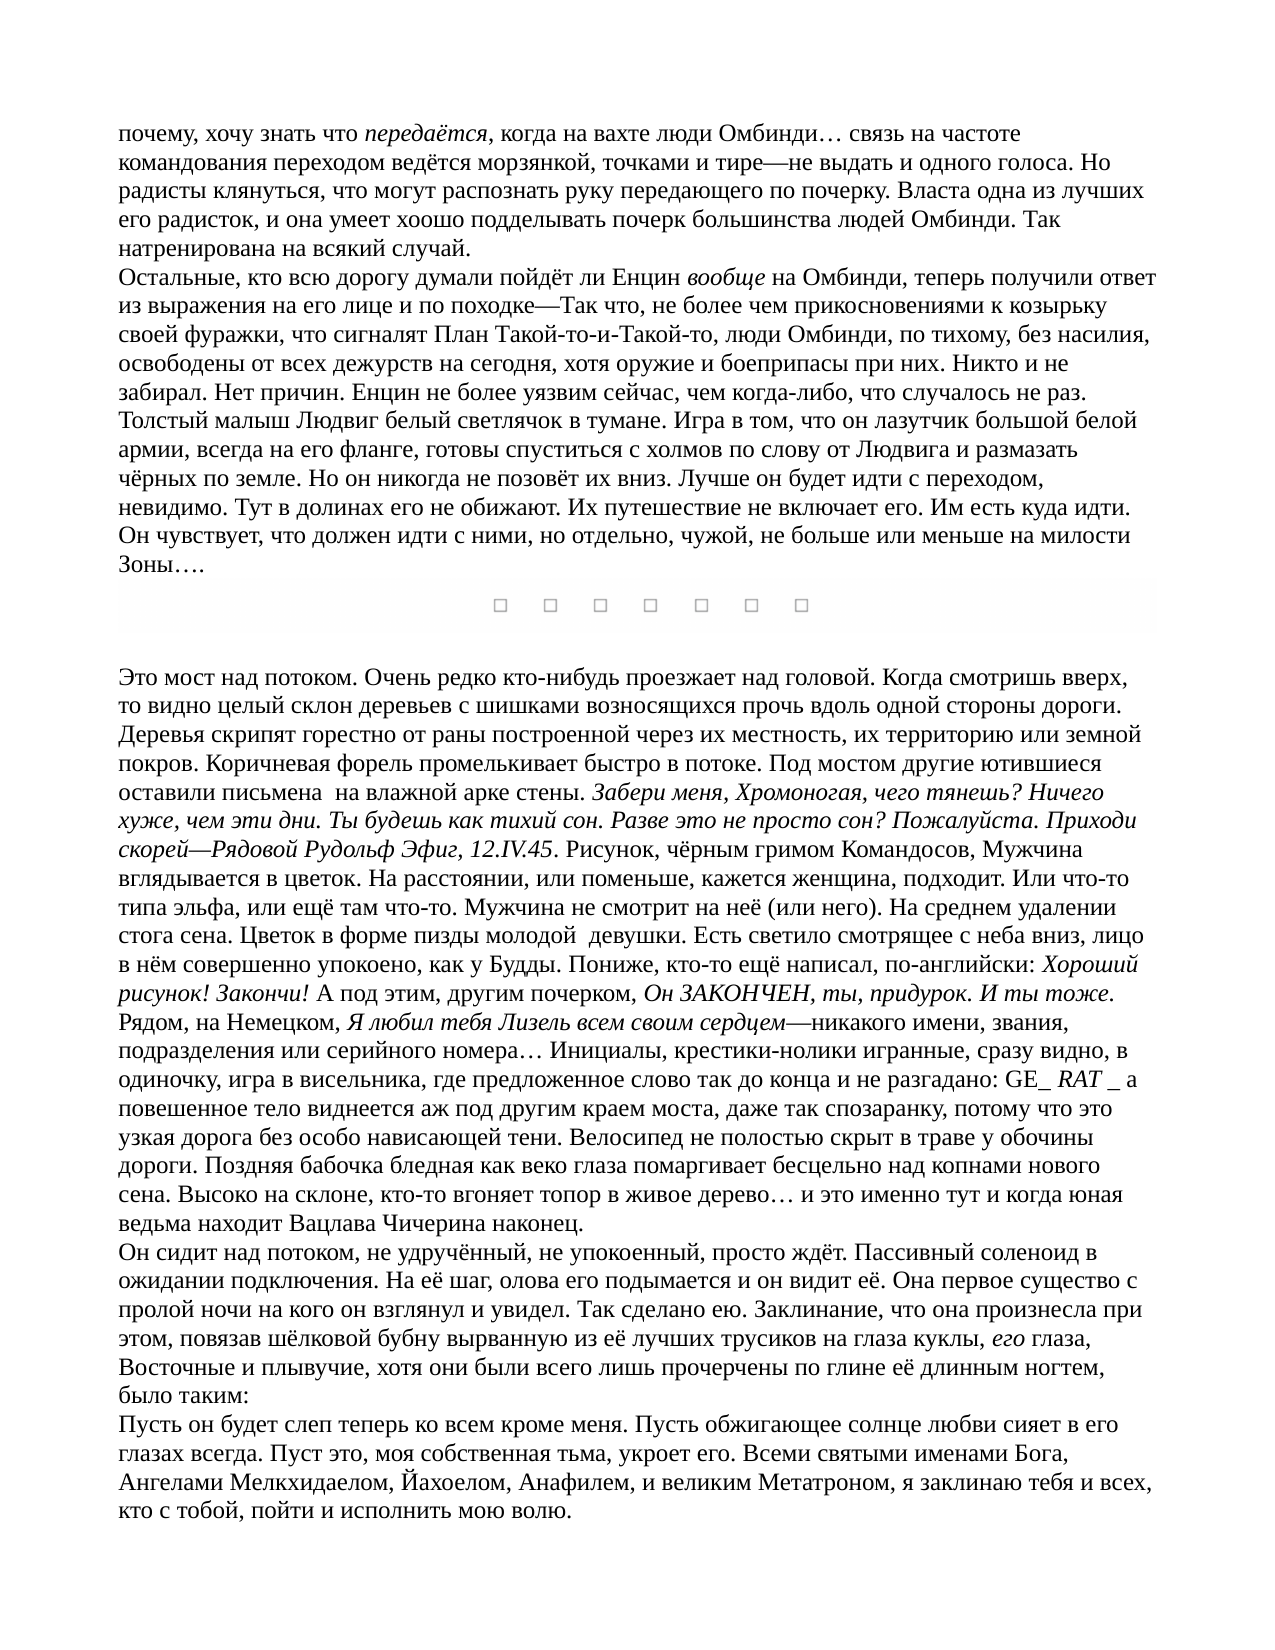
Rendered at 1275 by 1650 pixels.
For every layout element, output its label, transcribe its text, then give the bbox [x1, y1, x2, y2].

text Остальные, кто всю дорогу думали пойдёт ли Енцин вообще на Омбинди, теперь получили ответ из выражения на его лице и по походке—Так что, не более чем прикосновениями к козырьку своей фуражки, что сигналят План Такой-то-и-Такой-то, люди Омбинди, по тихому, без насилия, освободены от всех дежурств на сегодня, хотя оружие и боеприпасы при них. Никто и не забирал. Нет причин. Енцин не более уязвим сейчас, чем когда-либо, что случалось не раз. [118, 262, 1157, 406]
text Это мост над потоком. Очень редко кто-нибудь проезжает над головой. Когда смотришь вверх, то видно целый склон деревьев с шишками возносящихся прочь вдоль одной стороны дороги. Деревья скрипят горестно от раны построенной через их местность, их территорию или земной покров. Коричневая форель промелькивает быстро в потоке. Под мостом другие ютившиеся оставили письмена на влажной арке стены. Забери меня, Хромоногая, чего тянешь? Ничего хуже, чем эти дни. Ты будешь как тихий сон. Разве это не просто сон? Пожалуйста. Приходи скорей—Рядовой Рудольф Эфиг, 12.IV.45. Рисунок, чёрным гримом Командосов, Мужчина вглядывается в цветок. На расстоянии, или поменьше, кажется женщина, подходит. Или что-то типа эльфа, или ещё там что-то. Мужчина не смотрит на неё (или него). На среднем удалении стога сена. Цветок в форме пизды молодой девушки. Есть светило смотрящее с неба вниз, лицо в нём совершенно упокоено, как у Будды. Пониже, кто-то ещё написал, по-английски: Хороший рисунок! Закончи! А под этим, другим почерком, Он ЗАКОНЧЕН, ты, придурок. И ты тоже. Рядом, на Немецком, Я любил тебя Лизель всем своим сердцем—никакого имени, звания, подразделения или серийного номера… Инициалы, крестики-нолики игранные, сразу видно, в одиночку, игра в висельника, где предложенное слово так до конца и не разгадано: GE_ RAT _ а повешенное тело виднеется аж под другим краем моста, даже так спозаранку, потому что это узкая дорога без особо нависающей тени. Велосипед не полостью скрыт в траве у обочины дороги. Поздняя бабочка бледная как веко глаза помаргивает бесцельно над копнами нового сена. Высоко на склоне, кто-то вгоняет топор в живое дерево… и это именно тут и когда юная ведьма находит Вацлава Чичерина наконец. [118, 662, 1157, 1237]
text Он сидит над потоком, не удручённый, не упокоенный, просто ждёт. Пассивный соленоид в ожидании подключения. На её шаг, олова его подымается и он видит её. Она первое существо с пролой ночи на кого он взглянул и увидел. Так сделано ею. Заклинание, что она произнесла при этом, повязав шёлковой бубну вырванную из её лучших трусиков на глаза куклы, его глаза, Восточные и плывучие, хотя они были всего лишь прочерчены по глине её длинным ногтем, было таким: [118, 1237, 1157, 1409]
text Пусть он будет слеп теперь ко всем кроме меня. Пусть обжигающее солнце любви сияет в его глазах всегда. Пуст это, моя собственная тьма, укроет его. Всеми святыми именами Бога, Ангелами Мелкхидаелом, Йахоелом, Анафилем, и великим Метатроном, я заклинаю тебя и всех, кто с тобой, пойти и исполнить мою волю. [118, 1409, 1157, 1524]
text Толстый малыш Людвиг белый светлячок в тумане. Игра в том, что он лазутчик большой белой армии, всегда на его фланге, готовы спуститься с холмов по слову от Людвига и размазать чёрных по земле. Но он никогда не позовёт их вниз. Лучше он будет идти с переходом, невидимо. Тут в долинах его не обижают. Их путешествие не включает его. Им есть куда идти. Он чувствует, что должен идти с ними, но отдельно, чужой, не больше или меньше на милости Зоны…. [118, 406, 1157, 578]
text почему, хочу знать что передаётся, когда на вахте люди Омбинди… связь на частоте командования переходом ведётся морзянкой, точками и тире—не выдать и одного голоса. Но радисты клянуться, что могут распознать руку передающего по почерку. Власта одна из лучших его радисток, и она умеет хоошо подделывать почерк большинства людей Омбинди. Так натренирована на всякий случай. [118, 118, 1157, 262]
picture [118, 578, 1157, 633]
